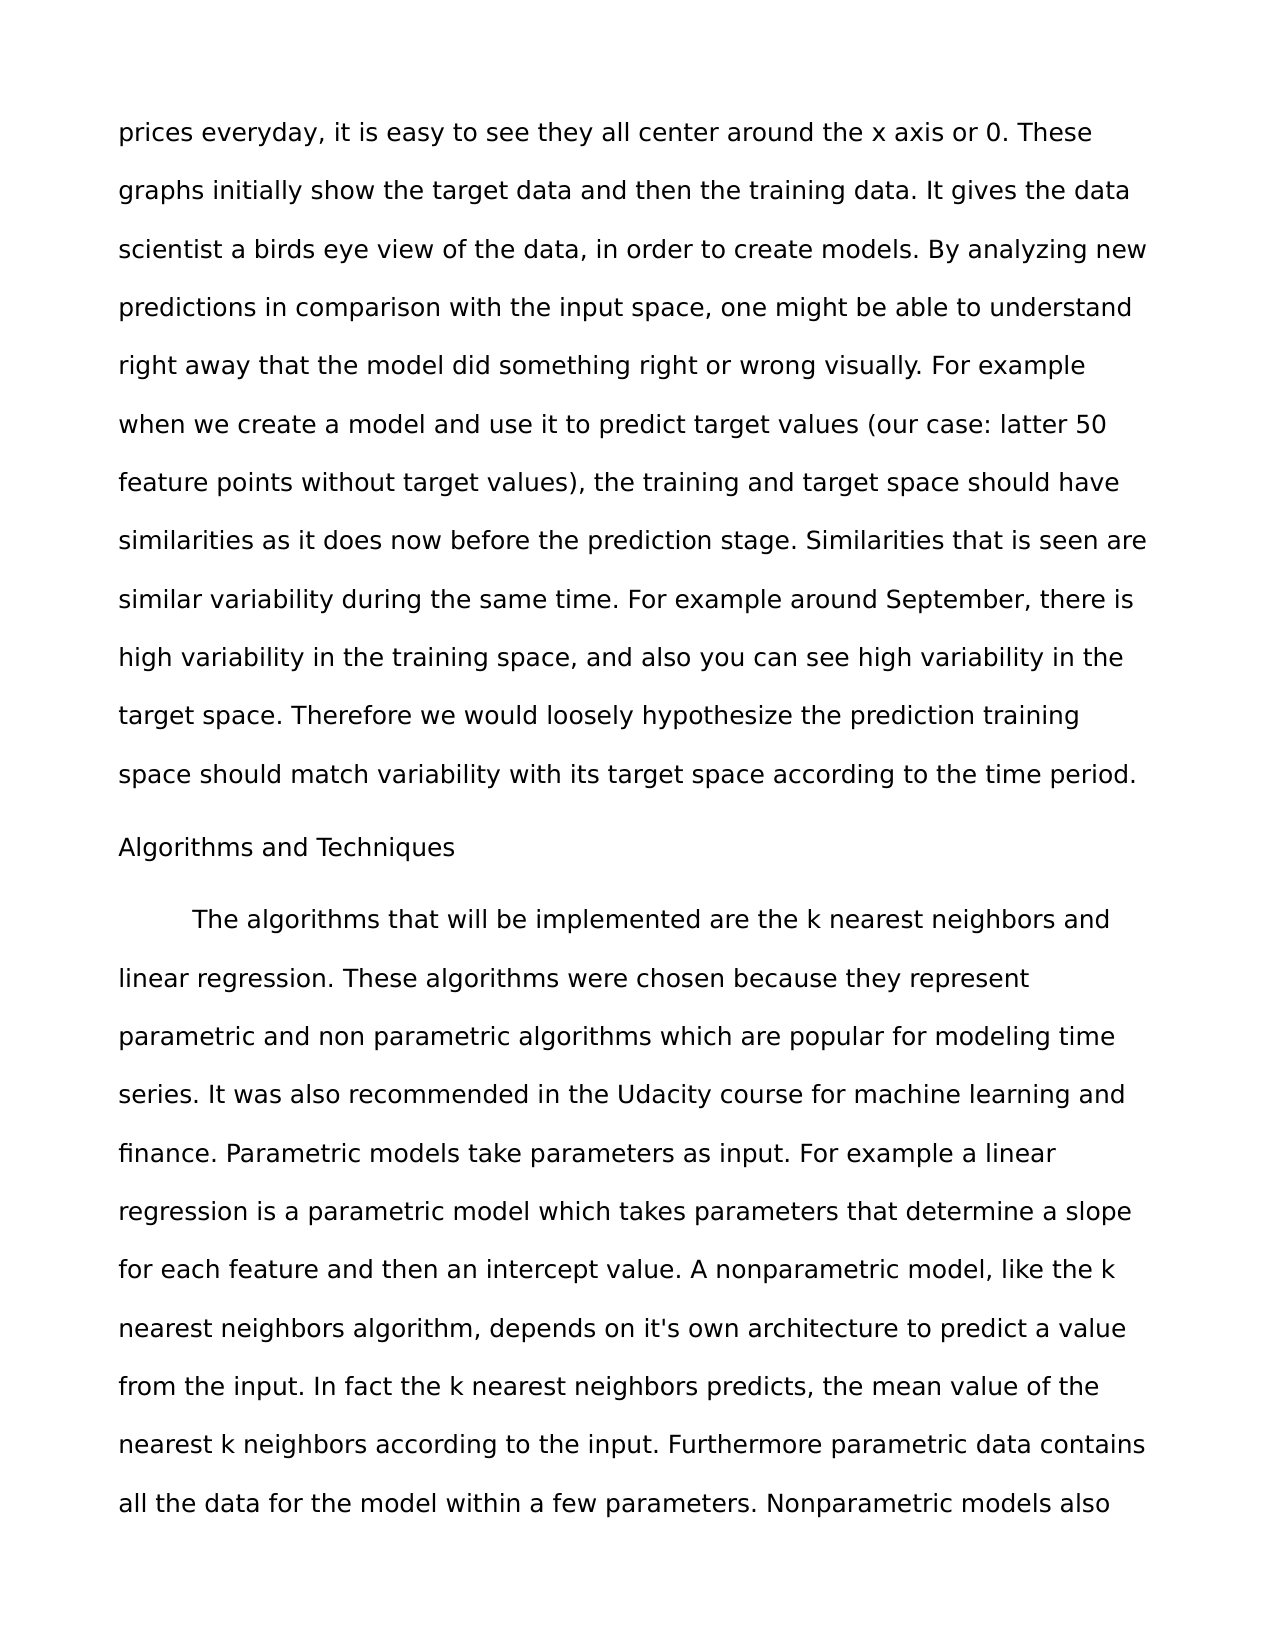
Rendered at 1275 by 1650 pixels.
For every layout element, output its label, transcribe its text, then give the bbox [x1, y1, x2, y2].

text prices everyday, it is easy to see they all center around the x axis or 0. These graphs initially show the target data and then the training data. It gives the data scientist a birds eye view of the data, in order to create models. By analyzing new predictions in comparison with the input space, one might be able to understand right away that the model did something right or wrong visually. For example when we create a model and use it to predict target values (our case: latter 50 feature points without target values), the training and target space should have similarities as it does now before the prediction stage. Similarities that is seen are similar variability during the same time. For example around September, there is high variability in the training space, and also you can see high variability in the target space. Therefore we would loosely hypothesize the prediction training space should match variability with its target space according to the time period. [118, 118, 1157, 789]
text Algorithms and Techniques [118, 833, 1157, 862]
text The algorithms that will be implemented are the k nearest neighbors and linear regression. These algorithms were chosen because they represent parametric and non parametric algorithms which are popular for modeling time series. It was also recommended in the Udacity course for machine learning and finance. Parametric models take parameters as input. For example a linear regression is a parametric model which takes parameters that determine a slope for each feature and then an intercept value. A nonparametric model, like the k nearest neighbors algorithm, depends on it's own architecture to predict a value from the input. In fact the k nearest neighbors predicts, the mean value of the nearest k neighbors according to the input. Furthermore parametric data contains all the data for the model within a few parameters. Nonparametric models also [118, 906, 1157, 1518]
